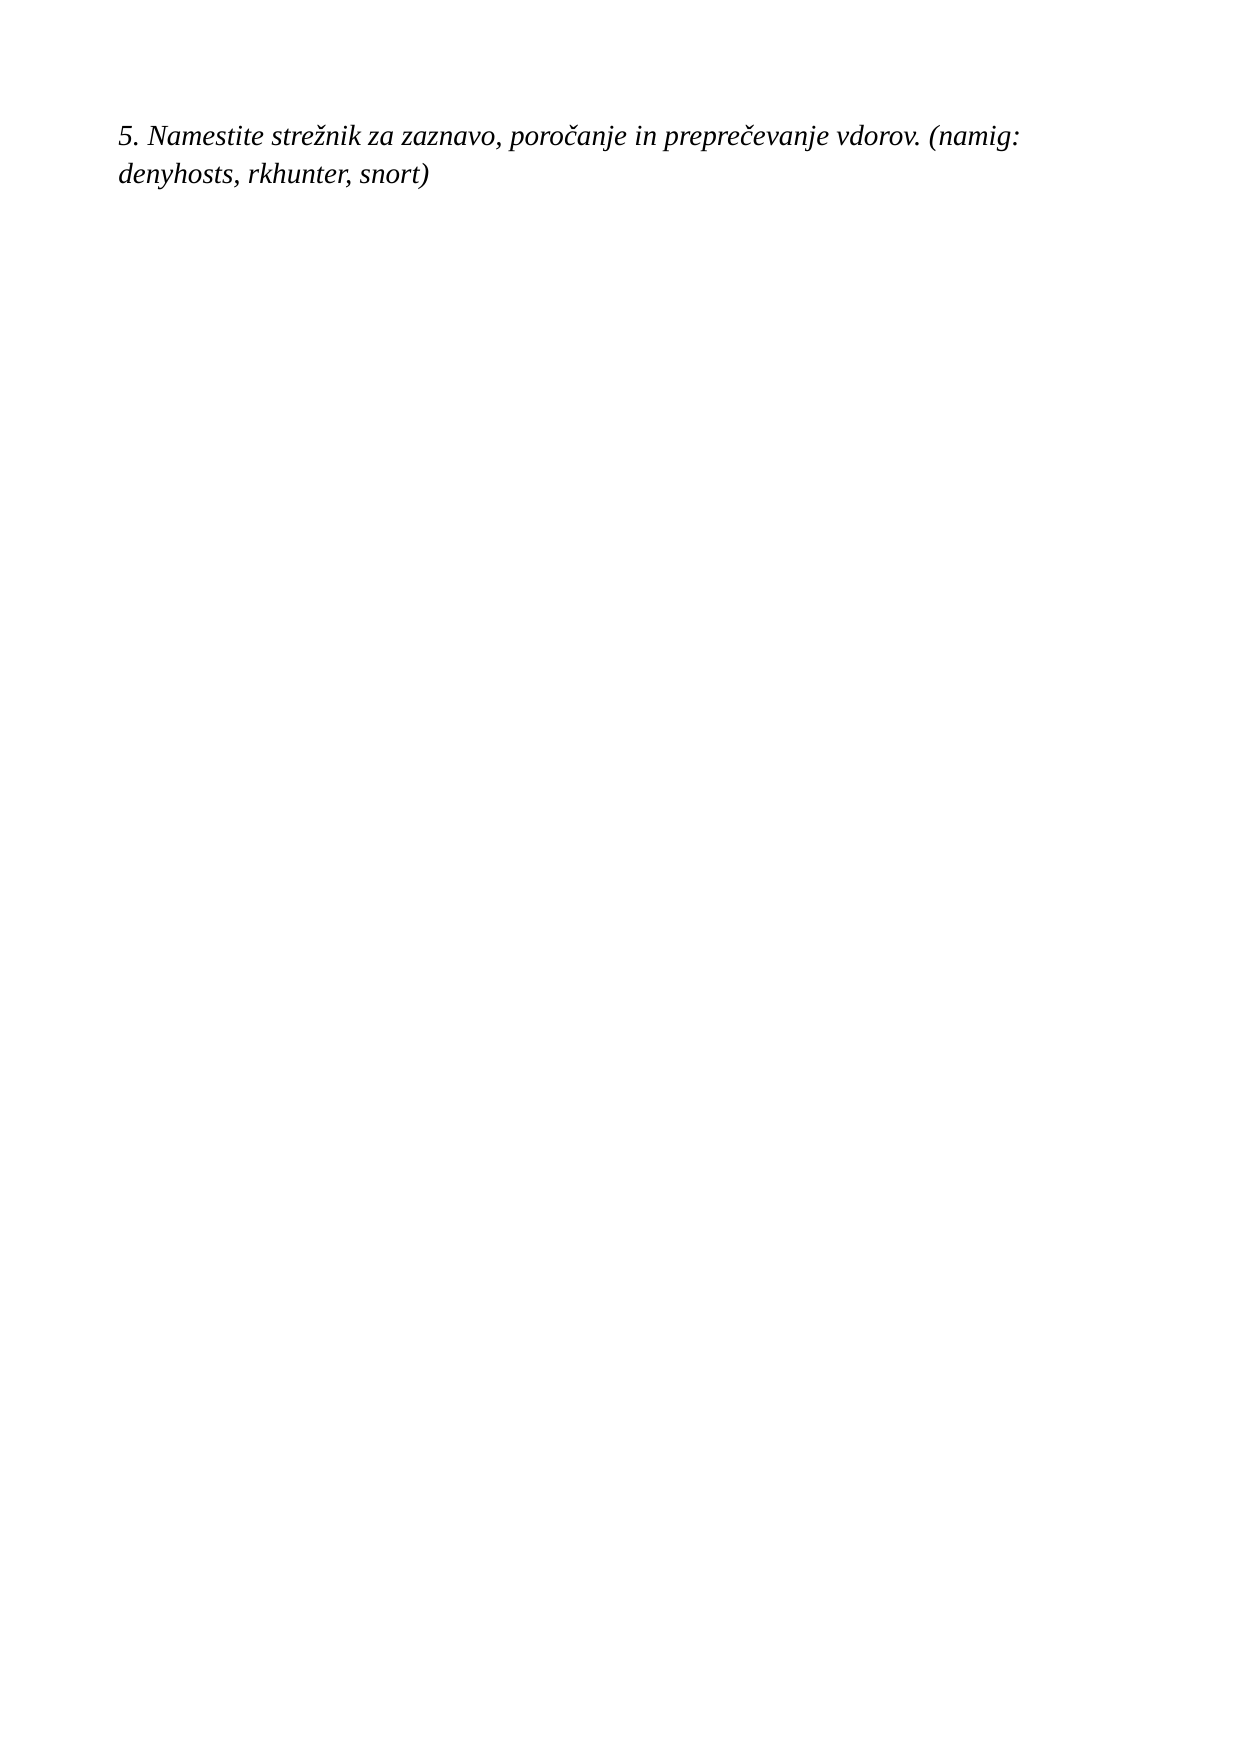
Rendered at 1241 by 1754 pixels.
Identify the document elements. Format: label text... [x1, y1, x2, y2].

text 5. Namestite strežnik za zaznavo, poročanje in preprečevanje vdorov. (namig: denyhosts, rkhunter, snort) [118, 118, 1122, 190]
